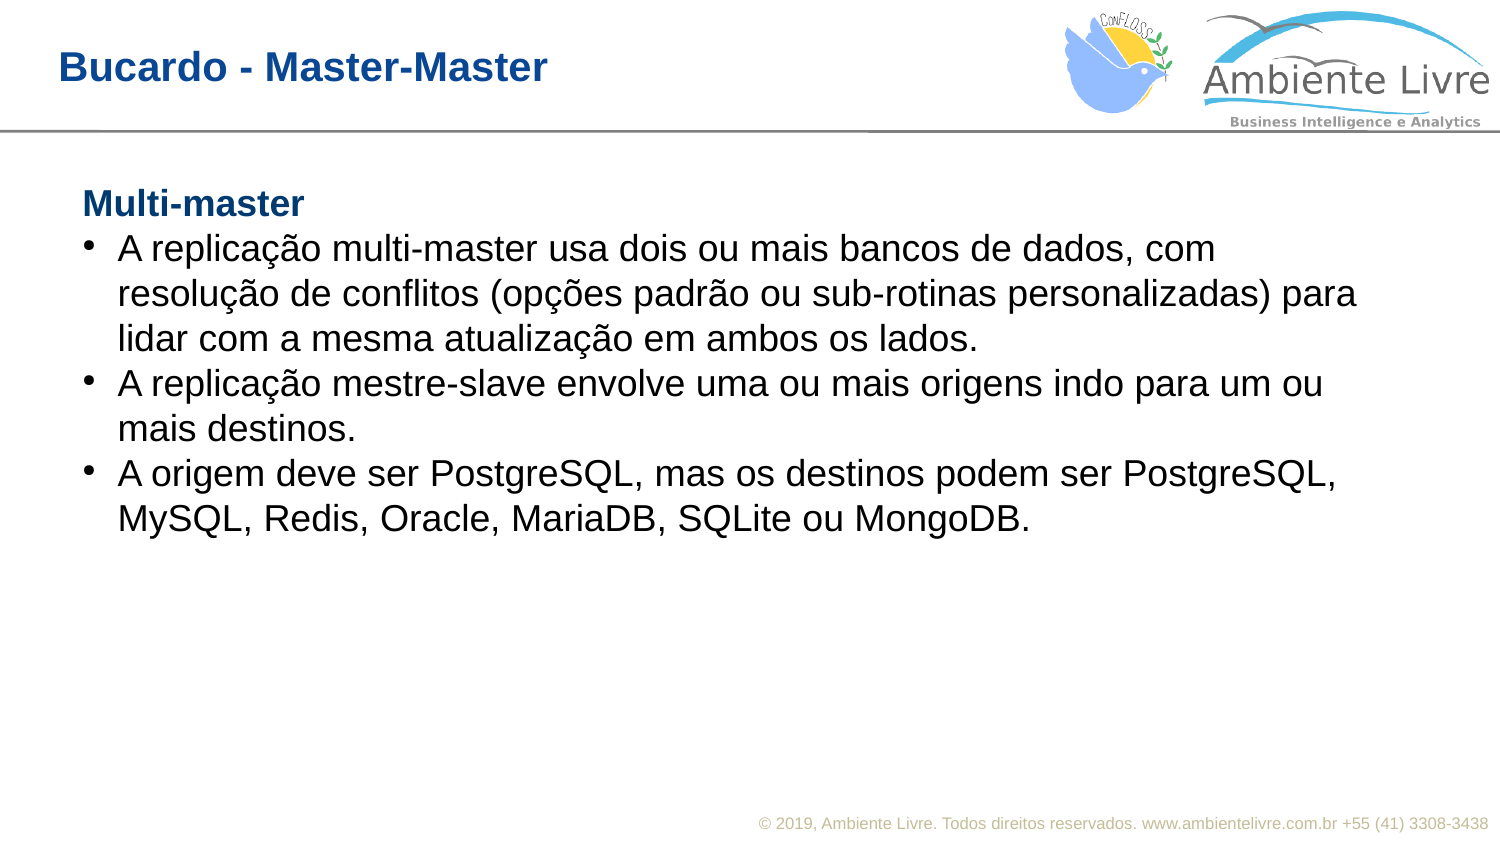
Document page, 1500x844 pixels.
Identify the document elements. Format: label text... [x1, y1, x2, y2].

title Bucardo - Master-Master [43, 8, 1127, 129]
text_box Multi-master A replicação multi-master usa dois ou mais bancos de dados, com resolução de conflitos (opções padrão ou sub-rotinas personalizadas) para lidar com a mesma atualização em ambos os lados. A replicação mestre-slave envolve uma ou mais origens indo para um ou mais destinos. A origem deve ser PostgreSQL, mas os destinos podem ser PostgreSQL, MySQL, Redis, Oracle, MariaDB, SQLite ou MongoDB. [67, 171, 1382, 547]
picture [1051, 0, 1182, 130]
picture [1203, 11, 1489, 129]
